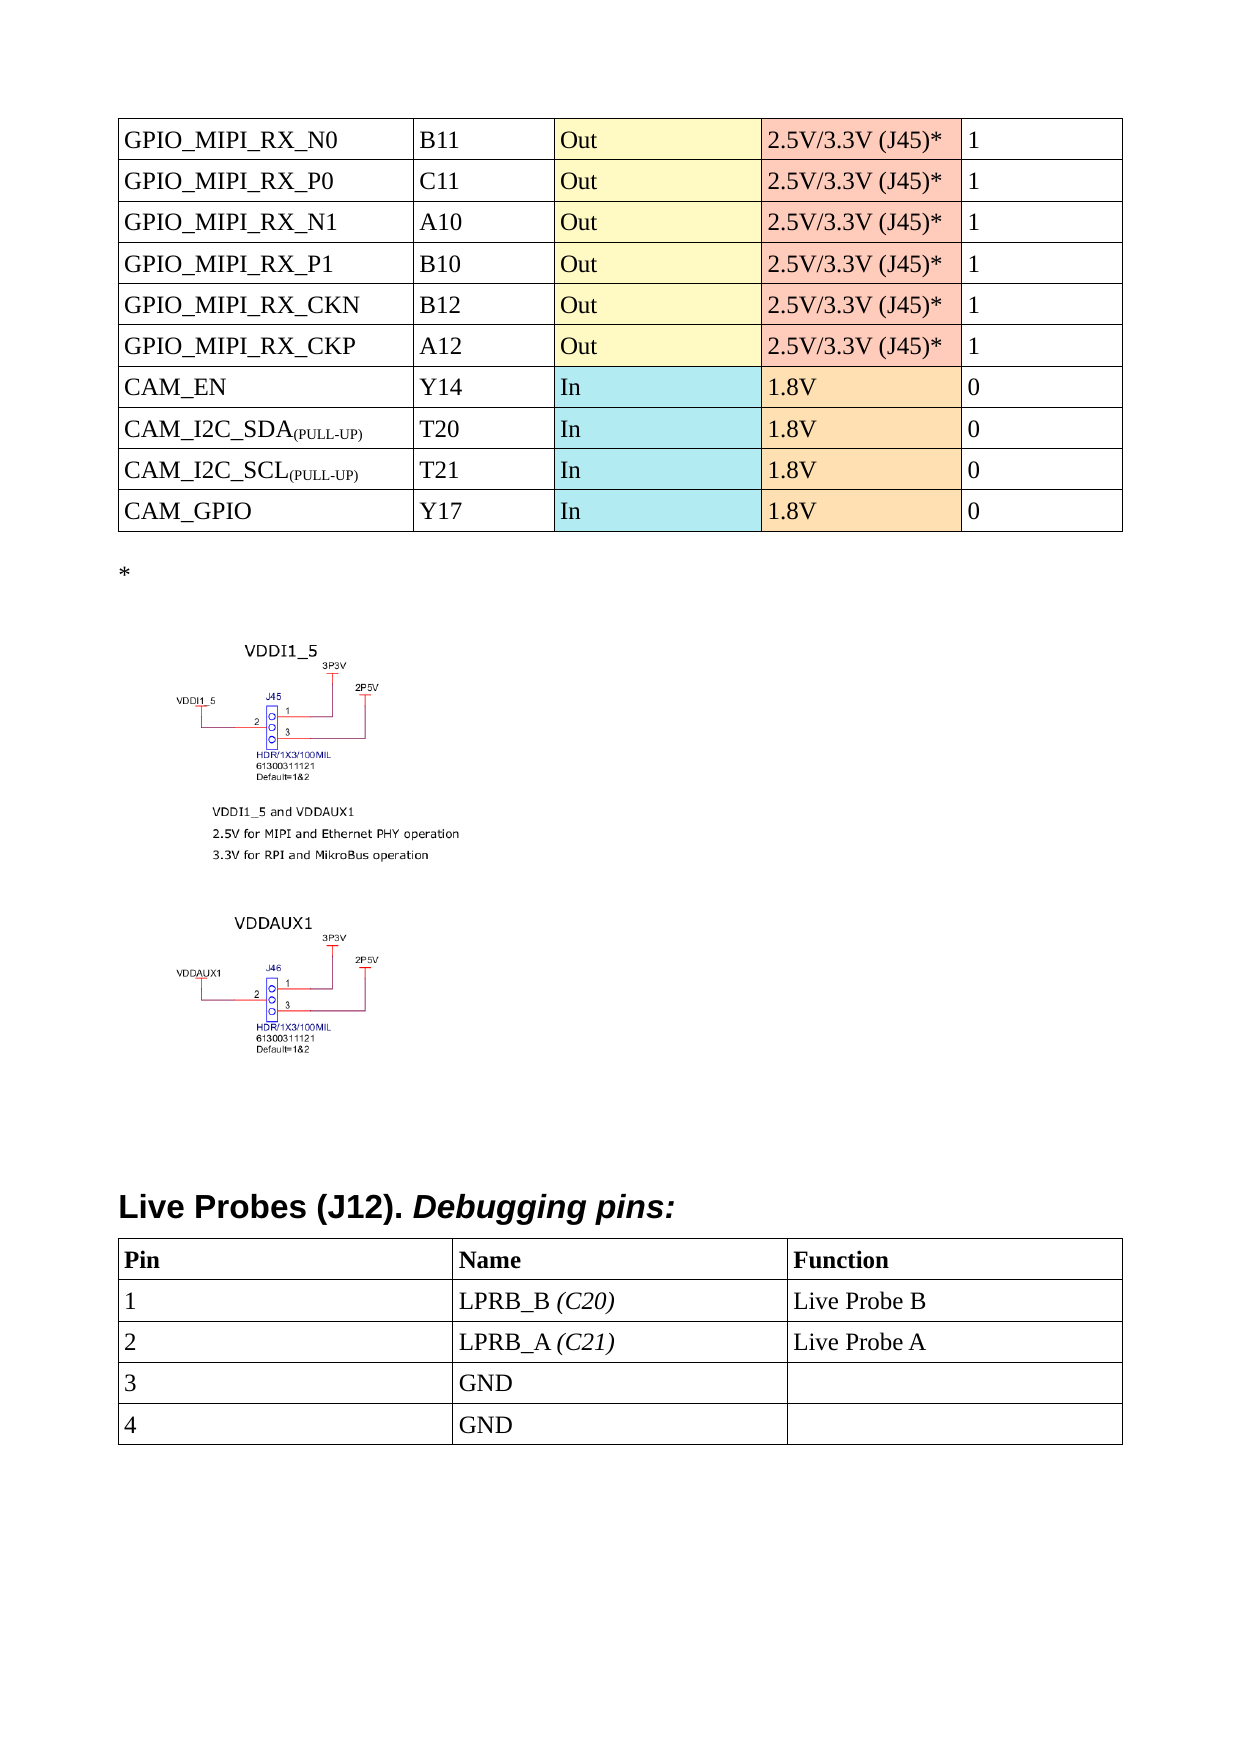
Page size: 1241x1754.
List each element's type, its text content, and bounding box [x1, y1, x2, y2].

table_cell Y17 [414, 490, 554, 531]
table_cell B10 [414, 243, 554, 283]
table_cell 1 [962, 325, 1122, 366]
table_cell In [555, 449, 761, 489]
table_cell Out [555, 202, 761, 242]
table_header Pin [119, 1239, 452, 1279]
table_cell Y14 [414, 367, 554, 407]
table_cell Out [555, 284, 761, 324]
table_cell 2.5V/3.3V (J45)* [762, 119, 961, 159]
subtitle Live Probes (J12). Debugging pins: [118, 1187, 1122, 1226]
table_cell 0 [962, 449, 1122, 489]
table_cell CAM_I2C_SCL(PULL-UP) [119, 449, 413, 489]
table_cell Out [555, 160, 761, 201]
table_cell CAM_EN [119, 367, 413, 407]
table_header Function [788, 1239, 1122, 1279]
table_cell LPRB_A (C21) [453, 1322, 787, 1362]
table_cell CAM_GPIO [119, 490, 413, 531]
table_cell GND [453, 1363, 787, 1403]
table_cell 0 [962, 367, 1122, 407]
table_cell In [555, 408, 761, 448]
table_cell A10 [414, 202, 554, 242]
table_cell Live Probe B [788, 1280, 1122, 1321]
table_cell GPIO_MIPI_RX_CKN [119, 284, 413, 324]
table_cell [788, 1404, 1122, 1444]
table_cell 1 [962, 243, 1122, 283]
table_cell 0 [962, 490, 1122, 531]
table_cell GPIO_MIPI_RX_P1 [119, 243, 413, 283]
table_cell GPIO_MIPI_RX_N1 [119, 202, 413, 242]
table_cell LPRB_B (C20) [453, 1280, 787, 1321]
table_cell 1.8V [762, 408, 961, 448]
table_cell 1 [962, 119, 1122, 159]
table_cell C11 [414, 160, 554, 201]
table_header Name [453, 1239, 787, 1279]
table_cell GPIO_MIPI_RX_N0 [119, 119, 413, 159]
table_cell In [555, 490, 761, 531]
table_cell 2.5V/3.3V (J45)* [762, 202, 961, 242]
table_cell 2.5V/3.3V (J45)* [762, 284, 961, 324]
table_cell GPIO_MIPI_RX_P0 [119, 160, 413, 201]
table_cell 1 [962, 160, 1122, 201]
table_cell T21 [414, 449, 554, 489]
table_cell 1 [962, 202, 1122, 242]
table_cell In [555, 367, 761, 407]
table_cell 2.5V/3.3V (J45)* [762, 160, 961, 201]
table_cell 1.8V [762, 449, 961, 489]
table_cell GPIO_MIPI_RX_CKP [119, 325, 413, 366]
table_cell B11 [414, 119, 554, 159]
table_cell T20 [414, 408, 554, 448]
table_cell Out [555, 119, 761, 159]
table_cell Live Probe A [788, 1322, 1122, 1362]
table_cell GND [453, 1404, 787, 1444]
table_cell 3 [119, 1363, 452, 1403]
table_cell 2 [119, 1322, 452, 1362]
table_cell 2.5V/3.3V (J45)* [762, 243, 961, 283]
table_cell 1 [962, 284, 1122, 324]
table_cell 2.5V/3.3V (J45)* [762, 325, 961, 366]
table_cell [788, 1363, 1122, 1403]
table_cell 1.8V [762, 490, 961, 531]
table_cell CAM_I2C_SDA(PULL-UP) [119, 408, 413, 448]
text * [118, 560, 1122, 589]
picture [149, 602, 500, 1080]
table_cell 0 [962, 408, 1122, 448]
table_cell 1 [119, 1280, 452, 1321]
table_cell B12 [414, 284, 554, 324]
table_cell 1.8V [762, 367, 961, 407]
table_cell 4 [119, 1404, 452, 1444]
table_cell Out [555, 325, 761, 366]
table_cell Out [555, 243, 761, 283]
table_cell A12 [414, 325, 554, 366]
